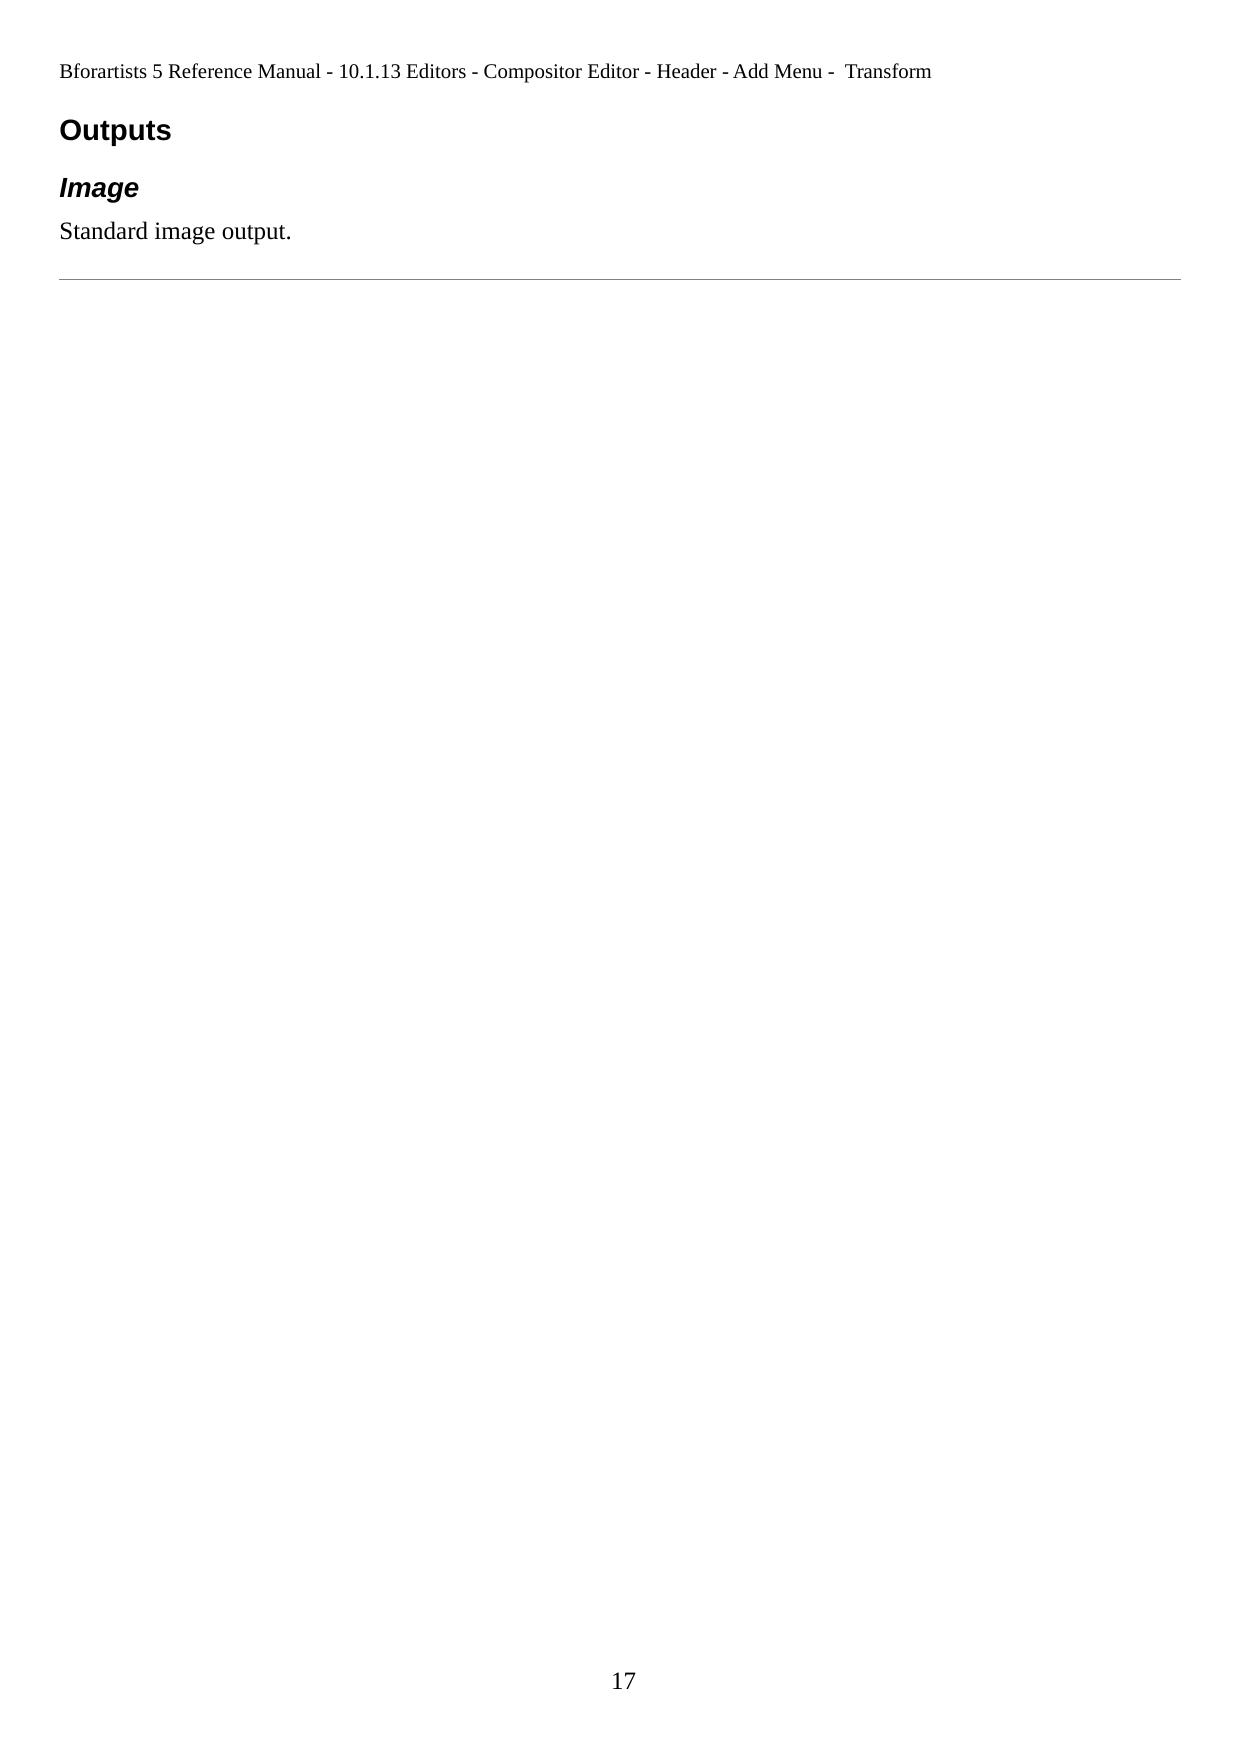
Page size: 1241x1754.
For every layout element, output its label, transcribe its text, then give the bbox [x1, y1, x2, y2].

text Standard image output. [59, 216, 1181, 244]
subtitle Image [59, 171, 1181, 203]
subtitle Outputs [59, 113, 1181, 146]
